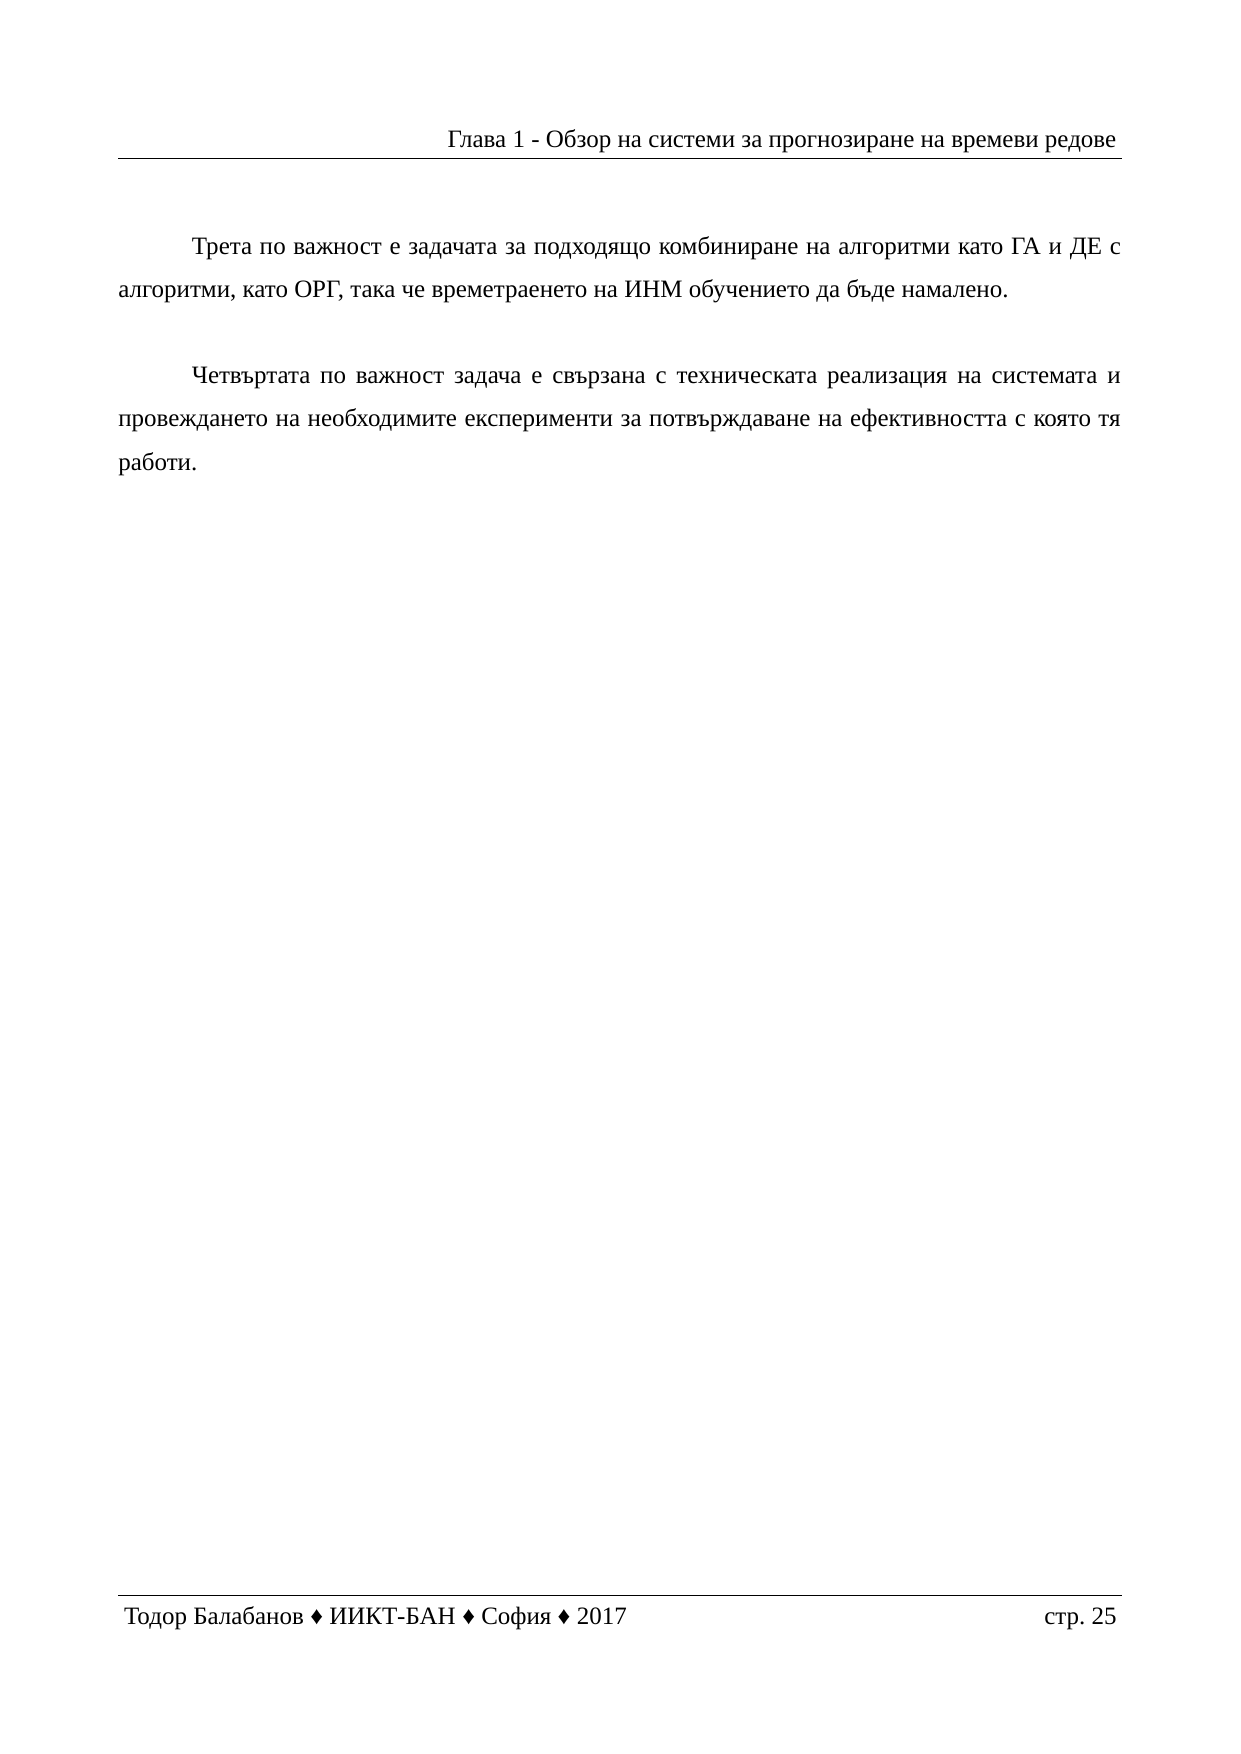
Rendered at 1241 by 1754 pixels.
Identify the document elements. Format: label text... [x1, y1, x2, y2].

text Четвъртата по важност задача е свързана с техническата реализация на системата и провеждането на необходимите експерименти за потвърждаване на ефективността с която тя работи. [118, 360, 1122, 475]
text Трета по важност е задачата за подходящо комбиниране на алгоритми като ГА и ДЕ с алгоритми, като ОРГ, така че времетраенето на ИНМ обучението да бъде намалено. [118, 231, 1122, 303]
